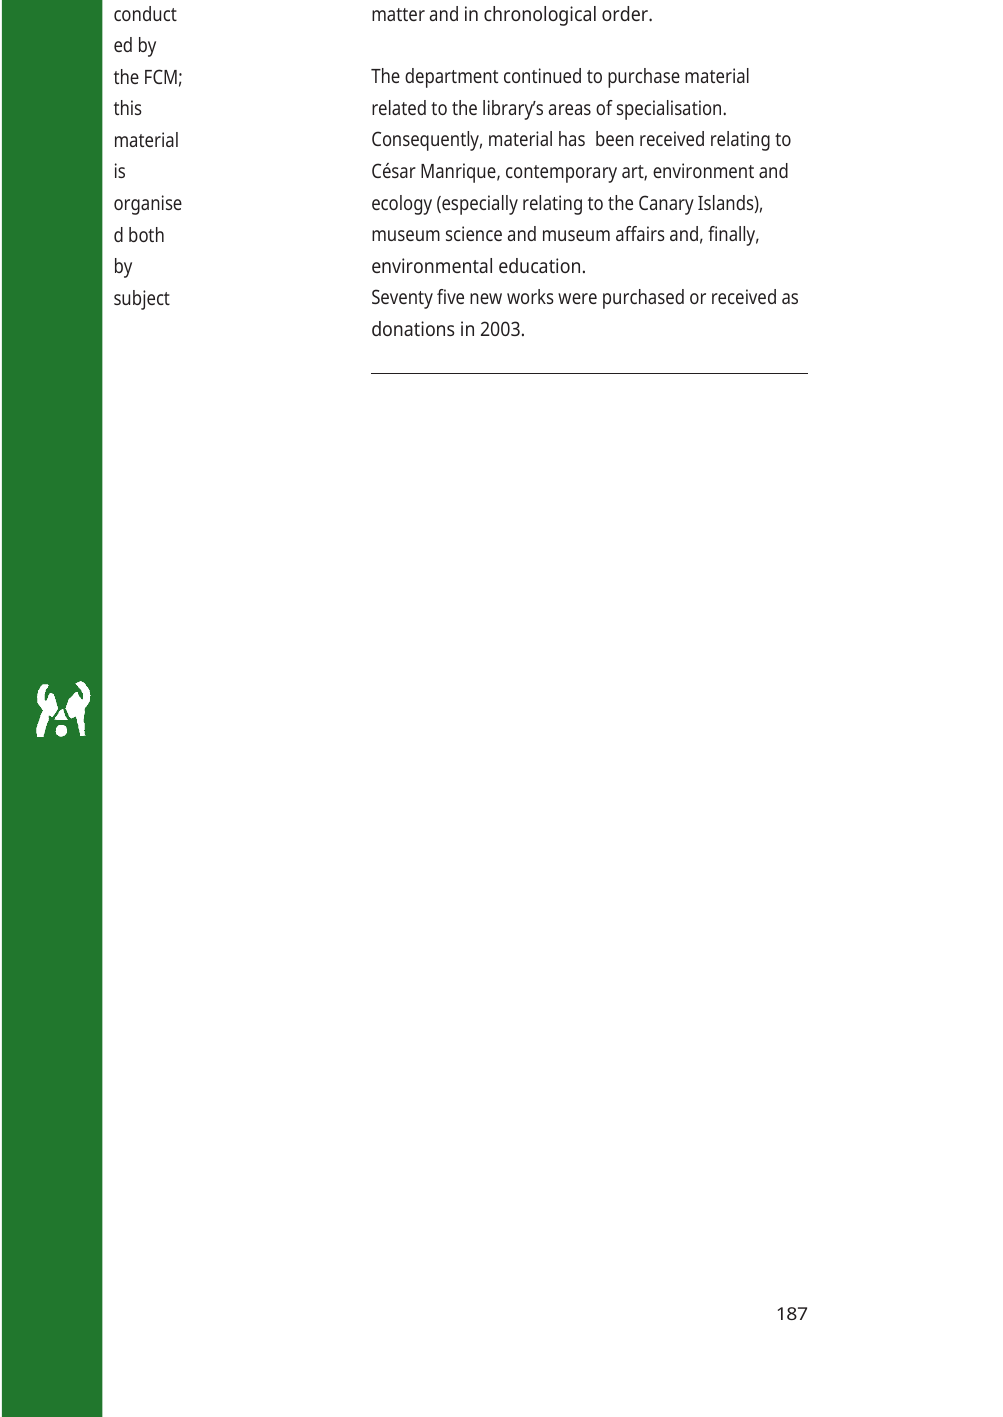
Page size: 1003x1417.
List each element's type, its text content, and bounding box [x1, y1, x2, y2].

text Seventy five new works were purchased or received as donations in 2003. [371, 283, 799, 342]
text matter and in chronological order. [371, 0, 801, 27]
text The department continued to purchase material related to the library’s areas of specialisation. Consequently, material has been received relating to César Manrique, contemporary art, environment and ecology (especially relating to the Canary Islands), museum science and museum affairs and, finally, environmental education. [371, 63, 803, 279]
text conducted by the FCM; this material is organised both by subject [113, 0, 186, 311]
